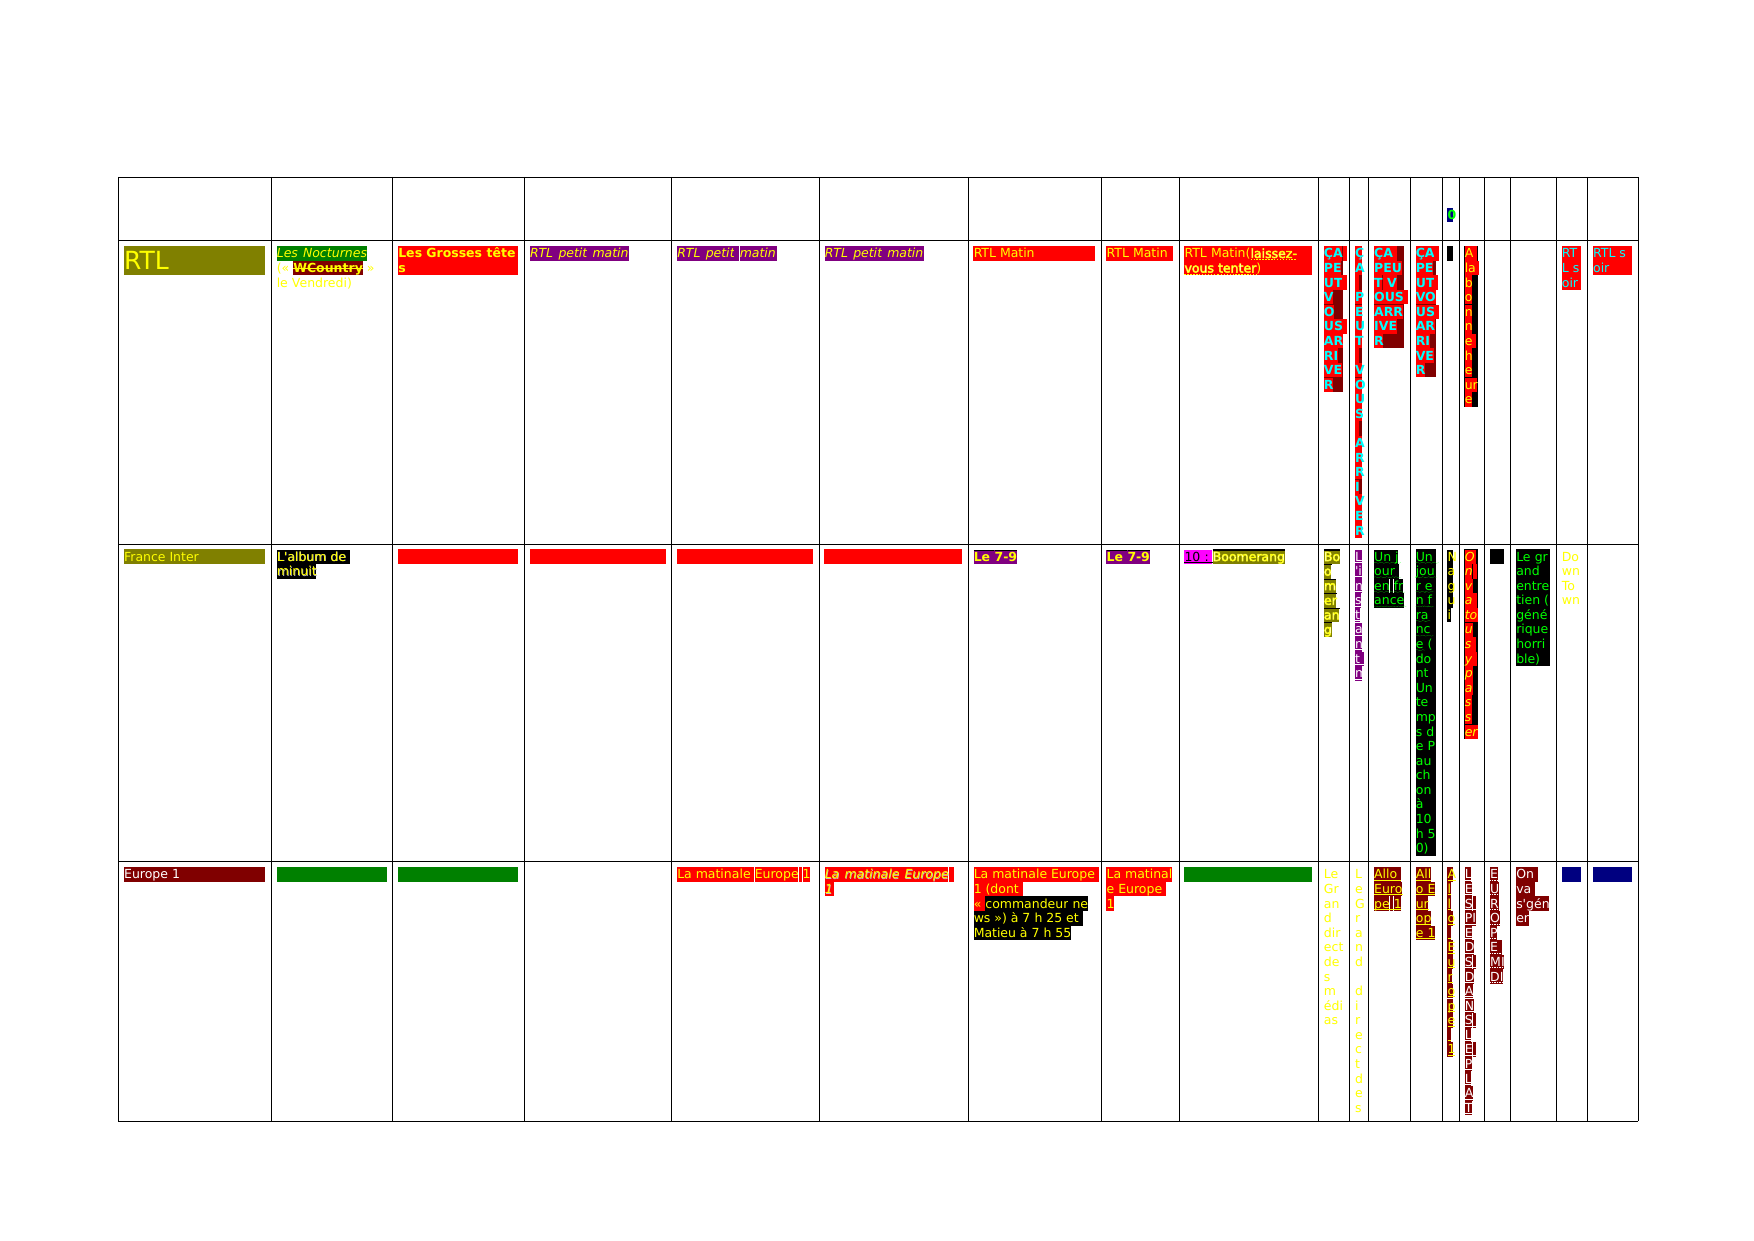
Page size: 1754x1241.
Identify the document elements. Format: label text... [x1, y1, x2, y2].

table_cell [1557, 862, 1587, 1121]
table_cell RTL soir [1557, 241, 1587, 544]
table_cell Allo Europe 1 [1369, 862, 1410, 1121]
table_cell Allo Europe 1 [1411, 862, 1442, 1121]
table_cell Nagui [1443, 545, 1459, 861]
table_cell Les Grosses têtes [393, 241, 524, 544]
table_cell Le Grand direct des médias [1319, 862, 1349, 1121]
table_cell RTL Matin [1102, 241, 1179, 544]
table_header [969, 178, 1101, 240]
table_cell Le Grand direct des [1350, 862, 1368, 1121]
table_cell Ça peut vous arriver [1411, 241, 1442, 544]
table_header [525, 178, 671, 240]
table_cell RTL [119, 241, 271, 544]
table_header [672, 178, 819, 240]
table_cell Ça peut vous arriver [1350, 241, 1368, 544]
table_cell 10 : Boomerang [1180, 545, 1318, 861]
table_header [1369, 178, 1410, 240]
table_cell [525, 862, 671, 1121]
table_header [1180, 178, 1318, 240]
table_cell [393, 862, 524, 1121]
table_header [820, 178, 968, 240]
table_cell Allo Europe 1 [1443, 862, 1459, 1121]
table_cell [1588, 545, 1638, 861]
table_cell [1180, 862, 1318, 1121]
table_cell [672, 545, 819, 861]
table_cell [1588, 862, 1638, 1121]
table_cell RTL petit matin [672, 241, 819, 544]
table_cell La matinale Europe 1 [1102, 862, 1179, 1121]
table_cell Europe 1 [119, 862, 271, 1121]
table_cell Down Town [1557, 545, 1587, 861]
table_header [1557, 178, 1587, 240]
table_header [1411, 178, 1442, 240]
table_header 0 [1443, 178, 1459, 240]
table_cell Ça peut vous arriver [1369, 241, 1410, 544]
table_cell RTL soir [1588, 241, 1638, 544]
table_header [1319, 178, 1349, 240]
table_cell Ça peut vous arriver [1319, 241, 1349, 544]
table_cell France Inter [119, 545, 271, 861]
table_cell La matinale Europe 1 [820, 862, 968, 1121]
table_cell Le 7-9 [1102, 545, 1179, 861]
table_header [1102, 178, 1179, 240]
table_header [393, 178, 524, 240]
table_cell Les Nocturnes (« WCountry » le Vendredi) [272, 241, 392, 544]
table_cell RTL petit matin [820, 241, 968, 544]
table_cell RTL Matin [969, 241, 1101, 544]
table_cell L'instant m [1350, 545, 1368, 861]
table_cell Un jour en france [1369, 545, 1410, 861]
table_cell Les pieds dans le plat [1460, 862, 1484, 1121]
table_cell RTL petit matin [525, 241, 671, 544]
table_cell [1485, 241, 1510, 544]
table_cell Un jour en france (dont Un temps de Pauchon à 10 h 50) [1411, 545, 1442, 861]
table_cell On va s'géner [1511, 862, 1556, 1121]
table_header [1485, 178, 1510, 240]
table_cell L'album de minuit [272, 545, 392, 861]
table_header [1511, 178, 1556, 240]
table_cell A la bonne heure [1460, 241, 1484, 544]
table_header [1588, 178, 1638, 240]
table_cell [1443, 241, 1459, 544]
table_cell [525, 545, 671, 861]
table_header [1350, 178, 1368, 240]
table_cell Le 7-9 [969, 545, 1101, 861]
table_cell On va tous y passer [1460, 545, 1484, 861]
table_cell La matinale Europe 1 (dont « commandeur news ») à 7 h 25 et Matieu à 7 h 55 [969, 862, 1101, 1121]
table_cell [1485, 545, 1510, 861]
table_cell La matinale Europe 1 [672, 862, 819, 1121]
table_cell Europe midi [1485, 862, 1510, 1121]
table_header [1460, 178, 1484, 240]
table_cell [272, 862, 392, 1121]
table_header [119, 178, 271, 240]
table_cell [820, 545, 968, 861]
table_cell Boomerang [1319, 545, 1349, 861]
table_cell RTL Matin(laissez-vous tenter) [1180, 241, 1318, 544]
table_header [272, 178, 392, 240]
table_cell [393, 545, 524, 861]
table_cell [1511, 241, 1556, 544]
table_cell Le grand entretien (générique horrible) [1511, 545, 1556, 861]
